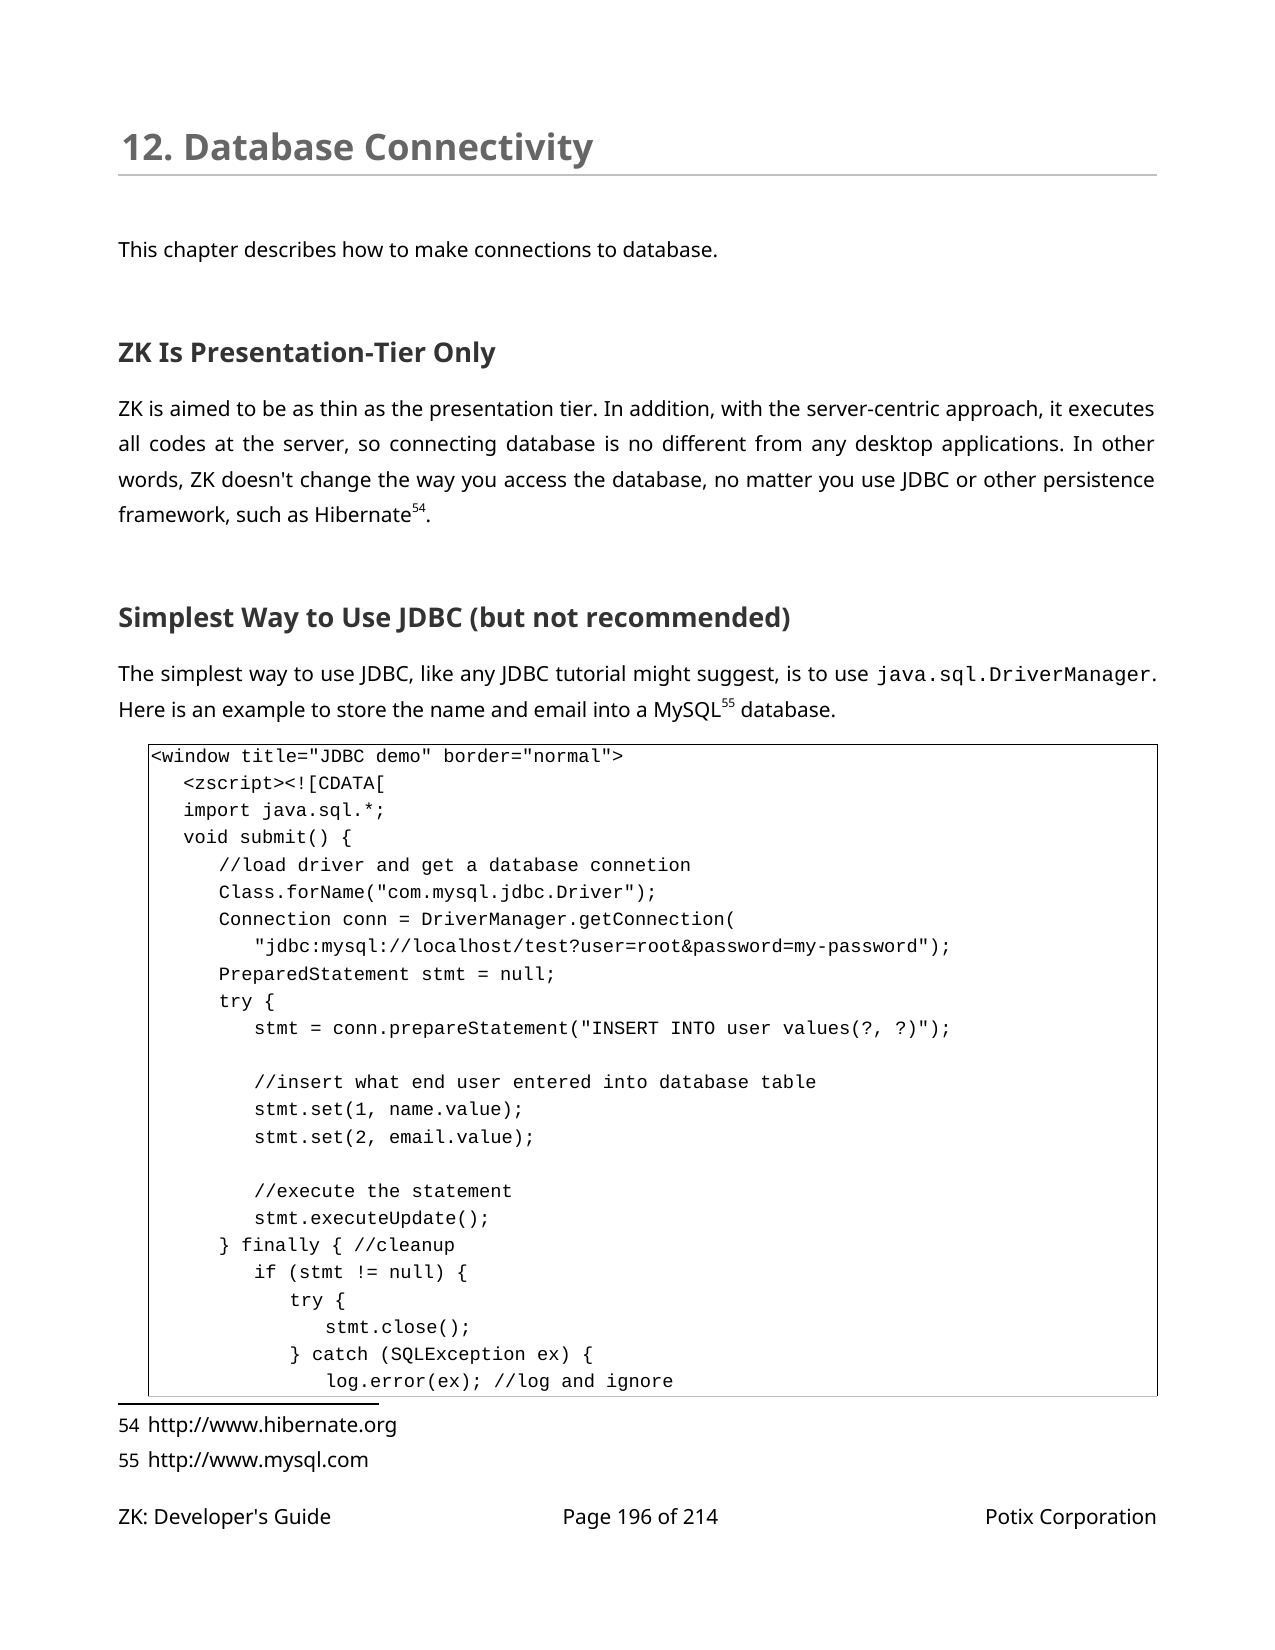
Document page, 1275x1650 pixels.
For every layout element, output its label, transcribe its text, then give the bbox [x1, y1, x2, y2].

text import java.sql.*; [149, 798, 1157, 822]
text log.error(ex); //log and ignore [149, 1369, 1157, 1396]
text ZK is aimed to be as thin as the presentation tier. In addition, with the server-centric approach, it executes all codes at the server, so connecting database is no different from any desktop applications. In other words, ZK doesn't change the way you access the database, no matter you use JDBC or other persistence framework, such as Hibernate. [118, 394, 1157, 528]
text Class.forName("com.mysql.jdbc.Driver"); [149, 880, 1157, 904]
text This chapter describes how to make connections to database. [118, 235, 1157, 263]
text stmt.set(2, email.value); [149, 1124, 1157, 1149]
text } finally { //cleanup [149, 1233, 1157, 1257]
subtitle Simplest Way to Use JDBC (but not recommended) [118, 599, 1157, 636]
text stmt.executeUpdate(); [149, 1206, 1157, 1230]
text //execute the statement [149, 1179, 1157, 1203]
text "jdbc:mysql://localhost/test?user=root&password=my-password"); [149, 934, 1157, 958]
subtitle ZK Is Presentation-Tier Only [118, 334, 1157, 371]
text try { [149, 1288, 1157, 1312]
text if (stmt != null) { [149, 1260, 1157, 1285]
text void submit() { [149, 825, 1157, 850]
text } catch (SQLException ex) { [149, 1342, 1157, 1366]
text stmt.close(); [149, 1315, 1157, 1339]
text stmt = conn.prepareStatement("INSERT INTO user values(?, ?)"); [149, 1016, 1157, 1040]
text The simplest way to use JDBC, like any JDBC tutorial might suggest, is to use java.sql.DriverManager. Here is an example to store the name and email into a MySQL database. [118, 659, 1157, 723]
subtitle 12. Database Connectivity [118, 118, 1157, 174]
text http://www.mysql.com [118, 1445, 1157, 1473]
text try { [149, 988, 1157, 1013]
text PreparedStatement stmt = null; [149, 961, 1157, 986]
text http://www.hibernate.org [118, 1410, 1157, 1438]
text <window title="JDBC demo" border="normal"> [149, 745, 1157, 768]
text //insert what end user entered into database table [149, 1070, 1157, 1094]
text stmt.set(1, name.value); [149, 1097, 1157, 1122]
text //load driver and get a database connetion [149, 853, 1157, 877]
text <zscript><![CDATA[ [149, 771, 1157, 795]
text Connection conn = DriverManager.getConnection( [149, 907, 1157, 931]
